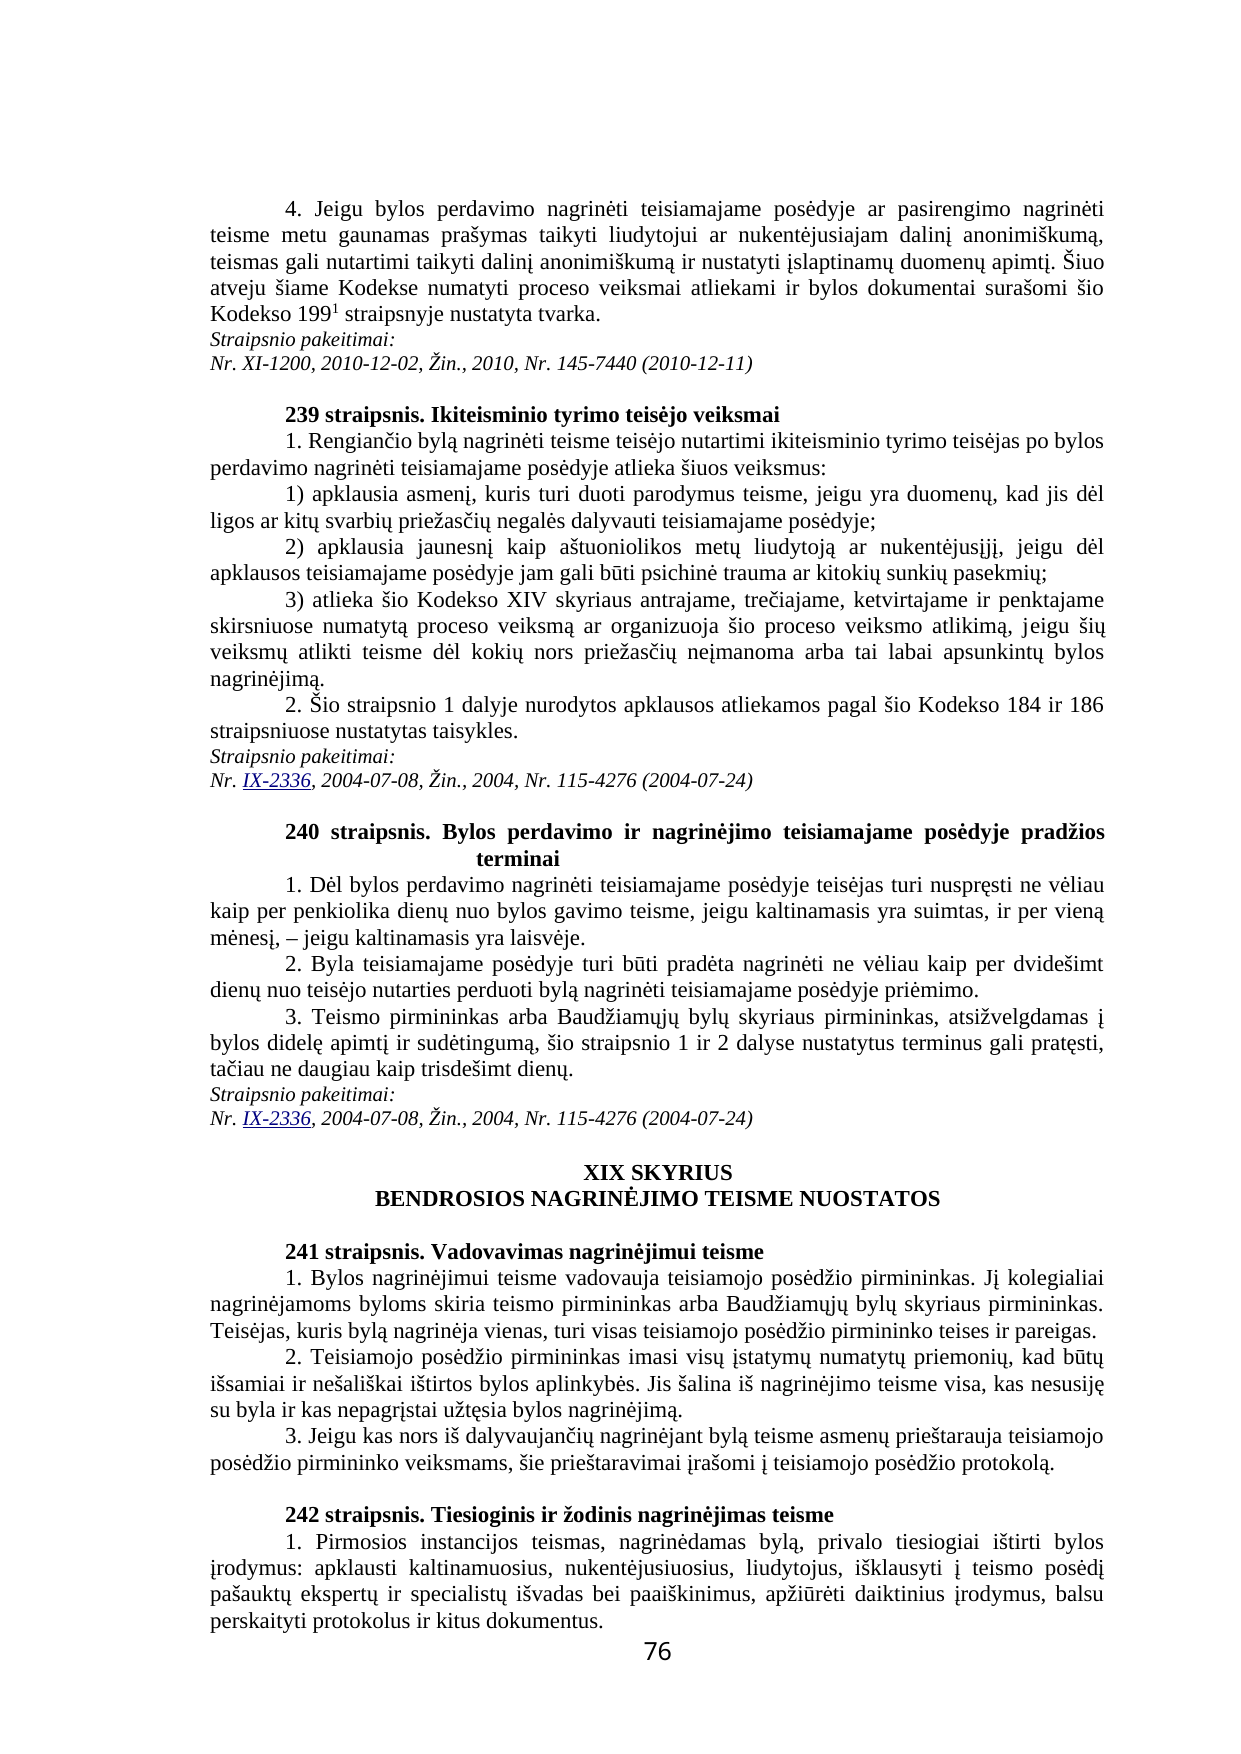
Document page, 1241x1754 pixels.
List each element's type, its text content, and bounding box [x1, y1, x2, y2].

text 1. Dėl bylos perdavimo nagrinėti teisiamajame posėdyje teisėjas turi nuspręsti ne vėliau kaip per penkiolika dienų nuo bylos gavimo teisme, jeigu kaltinamasis yra suimtas, ir per vieną mėnesį, – jeigu kaltinamasis yra laisvėje. [210, 871, 1106, 950]
text Nr. XI-1200, 2010-12-02, Žin., 2010, Nr. 145-7440 (2010-12-11) [210, 351, 1106, 375]
text 4. Jeigu bylos perdavimo nagrinėti teisiamajame posėdyje ar pasirengimo nagrinėti teisme metu gaunamas prašymas taikyti liudytojui ar nukentėjusiajam dalinį anonimiškumą, teismas gali nutartimi taikyti dalinį anonimiškumą ir nustatyti įslaptinamų duomenų apimtį. Šiuo atveju šiame Kodekse numatyti proceso veiksmai atliekami ir bylos dokumentai surašomi šio Kodekso 1991 straipsnyje nustatyta tvarka. [210, 195, 1106, 327]
text 242 straipsnis. Tiesioginis ir žodinis nagrinėjimas teisme [210, 1501, 1106, 1528]
text 3) atlieka šio Kodekso XIV skyriaus antrajame, trečiajame, ketvirtajame ir penktajame skirsniuose numatytą proceso veiksmą ar organizuoja šio proceso veiksmo atlikimą, jeigu šių veiksmų atlikti teisme dėl kokių nors priežasčių neįmanoma arba tai labai apsunkintų bylos nagrinėjimą. [210, 586, 1106, 691]
text 2. Teisiamojo posėdžio pirmininkas imasi visų įstatymų numatytų priemonių, kad būtų išsamiai ir nešališkai ištirtos bylos aplinkybės. Jis šalina iš nagrinėjimo teisme visa, kas nesusiję su byla ir kas nepagrįstai užtęsia bylos nagrinėjimą. [210, 1343, 1106, 1422]
text 2. Šio straipsnio 1 dalyje nurodytos apklausos atliekamos pagal šio Kodekso 184 ir 186 straipsniuose nustatytas taisykles. [210, 691, 1106, 744]
subtitle XIX skyrius [210, 1159, 1106, 1185]
text Nr. IX-2336, 2004-07-08, Žin., 2004, Nr. 115-4276 (2004-07-24) [210, 768, 1106, 792]
text 1. Rengiančio bylą nagrinėti teisme teisėjo nutartimi ikiteisminio tyrimo teisėjas po bylos perdavimo nagrinėti teisiamajame posėdyje atlieka šiuos veiksmus: [210, 428, 1106, 480]
text 3. Teismo pirmininkas arba Baudžiamųjų bylų skyriaus pirmininkas, atsižvelgdamas į bylos didelę apimtį ir sudėtingumą, šio straipsnio 1 ir 2 dalyse nustatytus terminus gali pratęsti, tačiau ne daugiau kaip trisdešimt dienų. [210, 1003, 1106, 1082]
text Straipsnio pakeitimai: [210, 327, 1106, 351]
text 1. Pirmosios instancijos teismas, nagrinėdamas bylą, privalo tiesiogiai ištirti bylos įrodymus: apklausti kaltinamuosius, nukentėjusiuosius, liudytojus, išklausyti į teismo posėdį pašauktų ekspertų ir specialistų išvadas bei paaiškinimus, apžiūrėti daiktinius įrodymus, balsu perskaityti protokolus ir kitus dokumentus. [210, 1528, 1106, 1633]
text Straipsnio pakeitimai: [210, 1082, 1106, 1106]
text 1. Bylos nagrinėjimui teisme vadovauja teisiamojo posėdžio pirmininkas. Jį kolegialiai nagrinėjamoms byloms skiria teismo pirmininkas arba Baudžiamųjų bylų skyriaus pirmininkas. Teisėjas, kuris bylą nagrinėja vienas, turi visas teisiamojo posėdžio pirmininko teises ir pareigas. [210, 1264, 1106, 1343]
text 1) apklausia asmenį, kuris turi duoti parodymus teisme, jeigu yra duomenų, kad jis dėl ligos ar kitų svarbių priežasčių negalės dalyvauti teisiamajame posėdyje; [210, 480, 1106, 533]
text Nr. IX-2336, 2004-07-08, Žin., 2004, Nr. 115-4276 (2004-07-24) [210, 1106, 1106, 1130]
text 241 straipsnis. Vadovavimas nagrinėjimui teisme [210, 1238, 1106, 1264]
text Straipsnio pakeitimai: [210, 744, 1106, 768]
text 3. Jeigu kas nors iš dalyvaujančių nagrinėjant bylą teisme asmenų prieštarauja teisiamojo posėdžio pirmininko veiksmams, šie prieštaravimai įrašomi į teisiamojo posėdžio protokolą. [210, 1422, 1106, 1475]
text 240 straipsnis. Bylos perdavimo ir nagrinėjimo teisiamajame posėdyje pradžios terminai [285, 818, 1106, 871]
text 2) apklausia jaunesnį kaip aštuoniolikos metų liudytoją ar nukentėjusįjį, jeigu dėl apklausos teisiamajame posėdyje jam gali būti psichinė trauma ar kitokių sunkių pasekmių; [210, 533, 1106, 586]
text 2. Byla teisiamajame posėdyje turi būti pradėta nagrinėti ne vėliau kaip per dvidešimt dienų nuo teisėjo nutarties perduoti bylą nagrinėti teisiamajame posėdyje priėmimo. [210, 950, 1106, 1003]
text Bendrosios nagrinėjimo teisme nuostatos [210, 1185, 1106, 1211]
text 239 straipsnis. Ikiteisminio tyrimo teisėjo veiksmai [210, 401, 1106, 428]
